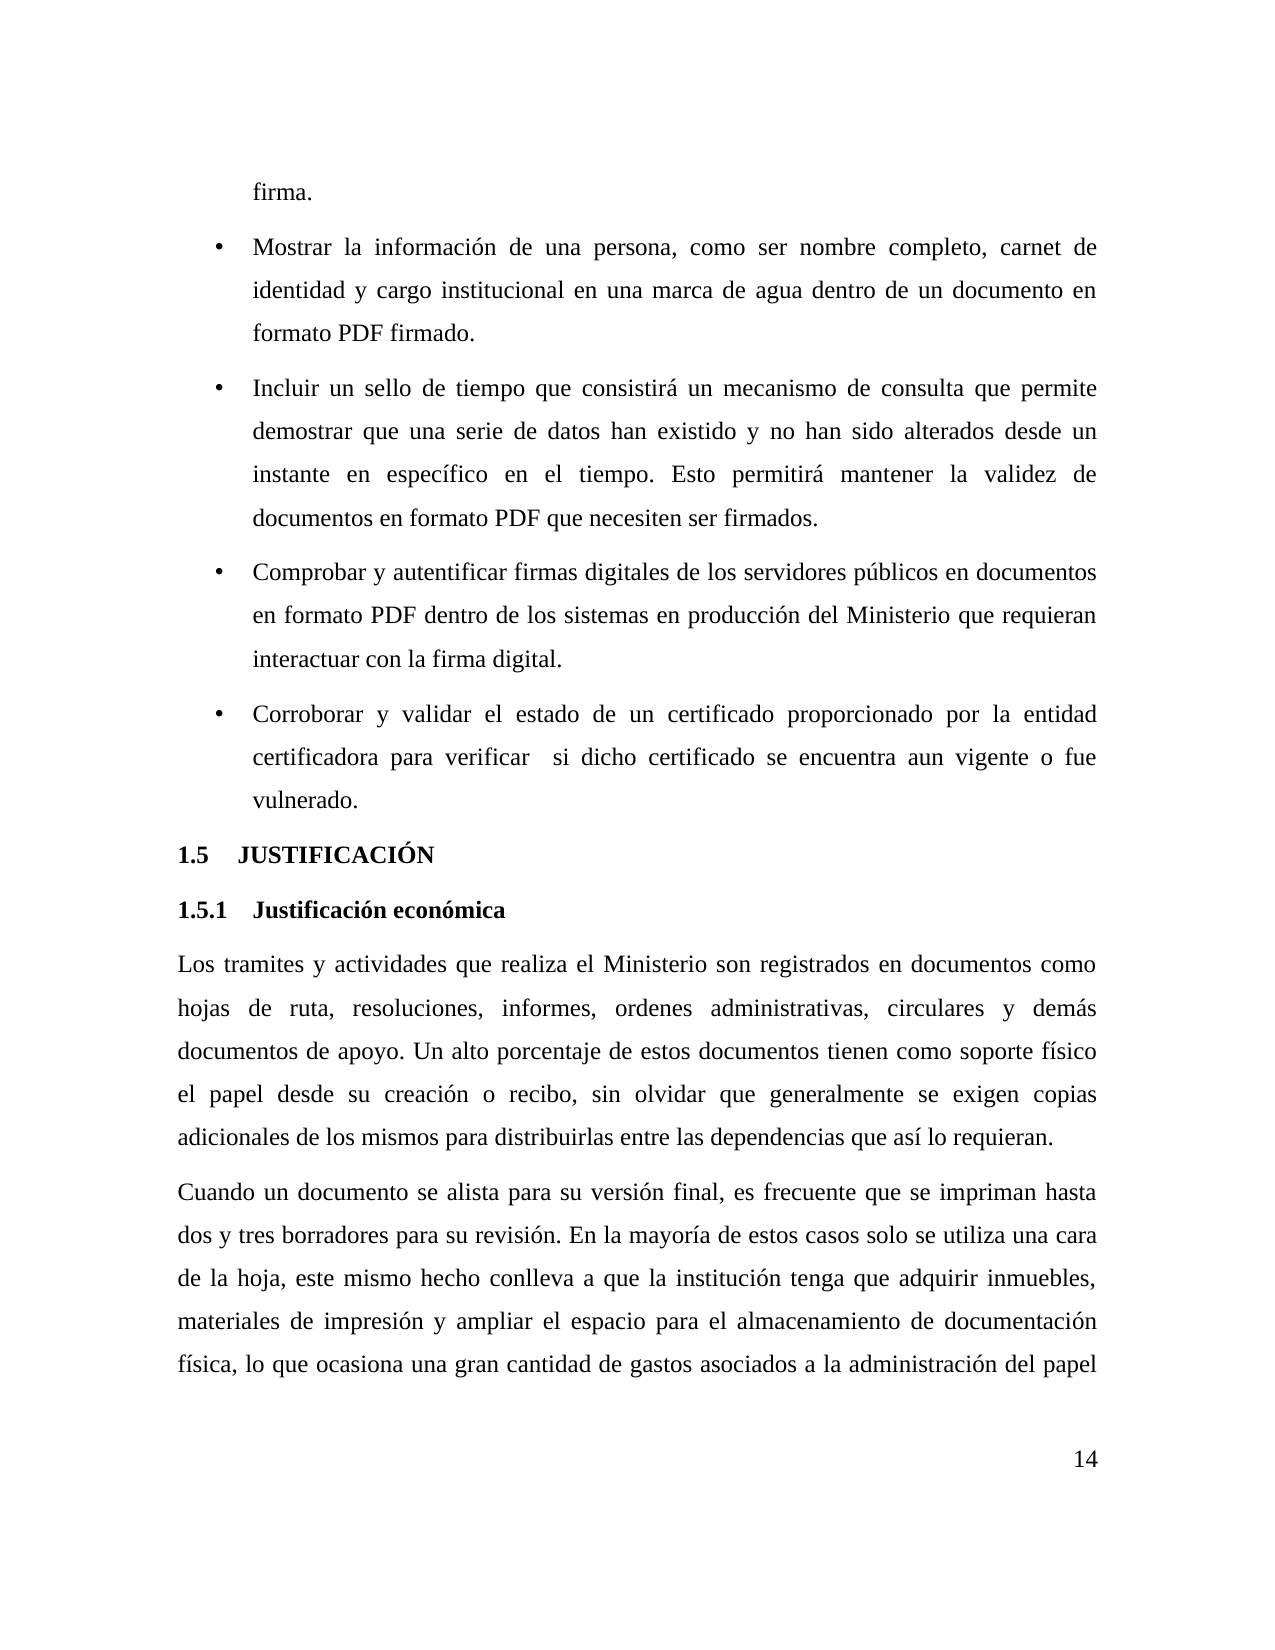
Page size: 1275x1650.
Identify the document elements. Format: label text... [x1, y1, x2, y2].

text Cuando un documento se alista para su versión final, es frecuente que se impriman hasta dos y tres borradores para su revisión. En la mayoría de estos casos solo se utiliza una cara de la hoja, este mismo hecho conlleva a que la institución tenga que adquirir inmuebles, materiales de impresión y ampliar el espacio para el almacenamiento de documentación física, lo que ocasiona una gran cantidad de gastos asociados a la administración del papel [177, 1177, 1098, 1378]
list firma. [215, 177, 1098, 206]
text Los tramites y actividades que realiza el Ministerio son registrados en documentos como hojas de ruta, resoluciones, informes, ordenes administrativas, circulares y demás documentos de apoyo. Un alto porcentaje de estos documentos tienen como soporte físico el papel desde su creación o recibo, sin olvidar que generalmente se exigen copias adicionales de los mismos para distribuirlas entre las dependencias que así lo requieran. [177, 949, 1098, 1151]
subtitle Justificación económica [177, 895, 1098, 923]
subtitle JUSTIFICACIÓN [177, 840, 1098, 868]
list Mostrar la información de una persona, como ser nombre completo, carnet de identidad y cargo institucional en una marca de agua dentro de un documento en formato PDF firmado. [215, 232, 1098, 347]
list Incluir un sello de tiempo que consistirá un mecanismo de consulta que permite demostrar que una serie de datos han existido y no han sido alterados desde un instante en específico en el tiempo. Esto permitirá mantener la validez de documentos en formato PDF que necesiten ser firmados. [215, 373, 1098, 531]
list Comprobar y autentificar firmas digitales de los servidores públicos en documentos en formato PDF dentro de los sistemas en producción del Ministerio que requieran interactuar con la firma digital. [215, 557, 1098, 672]
list Corroborar y validar el estado de un certificado proporcionado por la entidad certificadora para verificar si dicho certificado se encuentra aun vigente o fue vulnerado. [215, 699, 1098, 814]
